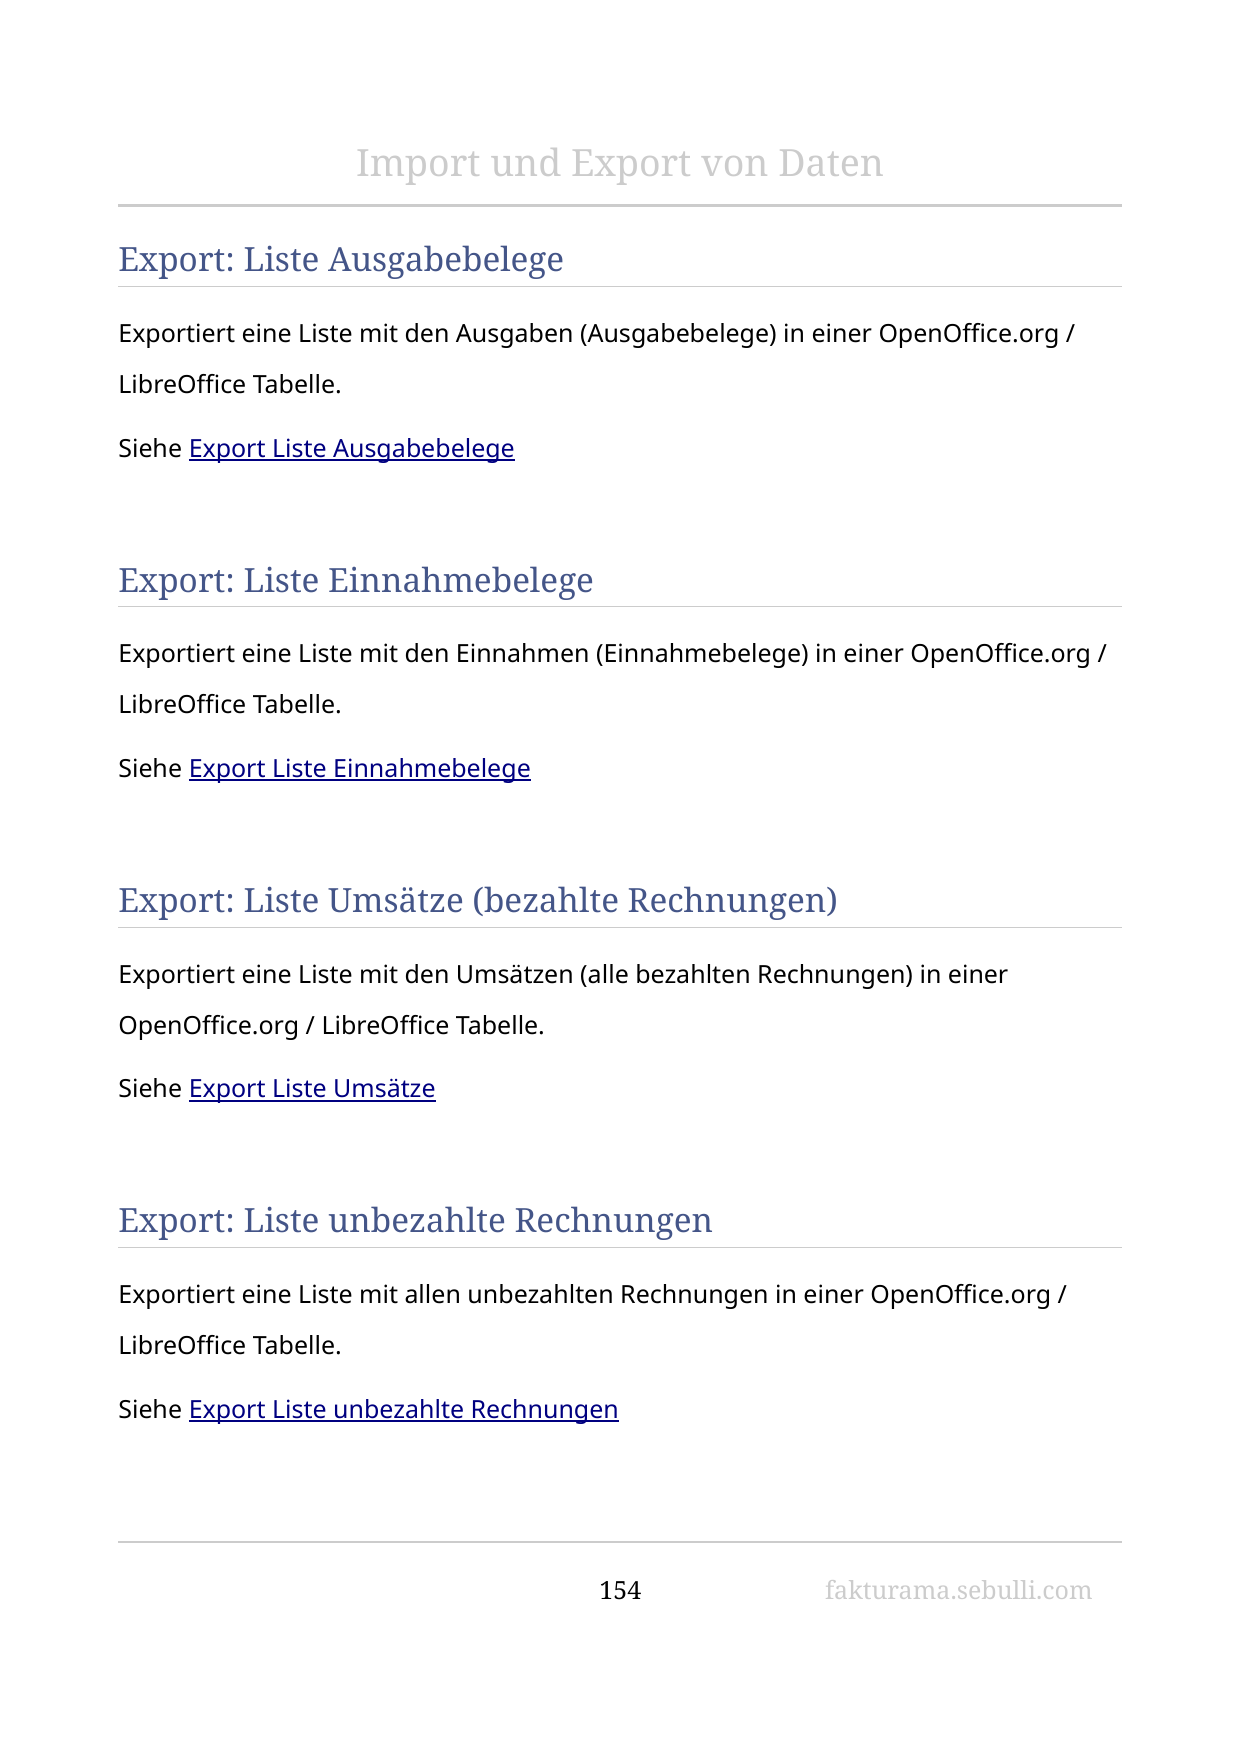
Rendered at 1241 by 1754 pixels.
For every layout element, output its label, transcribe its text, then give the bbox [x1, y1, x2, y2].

text Exportiert eine Liste mit den Umsätzen (alle bezahlten Rechnungen) in einer OpenOffice.org / LibreOffice Tabelle. [118, 956, 1122, 1042]
text Exportiert eine Liste mit den Einnahmen (Einnahmebelege) in einer OpenOffice.org / LibreOffice Tabelle. [118, 636, 1122, 721]
text Siehe Export Liste unbezahlte Rechnungen [118, 1391, 1122, 1425]
text Siehe Export Liste Einnahmebelege [118, 751, 1122, 785]
text Siehe Export Liste Ausgabebelege [118, 430, 1122, 464]
subtitle Export: Liste Einnahmebelege [118, 556, 1122, 606]
text Exportiert eine Liste mit allen unbezahlten Rechnungen in einer OpenOffice.org / LibreOffice Tabelle. [118, 1277, 1122, 1362]
text Exportiert eine Liste mit den Ausgaben (Ausgabebelege) in einer OpenOffice.org / LibreOffice Tabelle. [118, 316, 1122, 401]
subtitle Export: Liste Ausgabebelege [118, 236, 1122, 286]
subtitle Export: Liste unbezahlte Rechnungen [118, 1197, 1122, 1247]
text Siehe Export Liste Umsätze [118, 1071, 1122, 1105]
subtitle Export: Liste Umsätze (bezahlte Rechnungen) [118, 877, 1122, 927]
